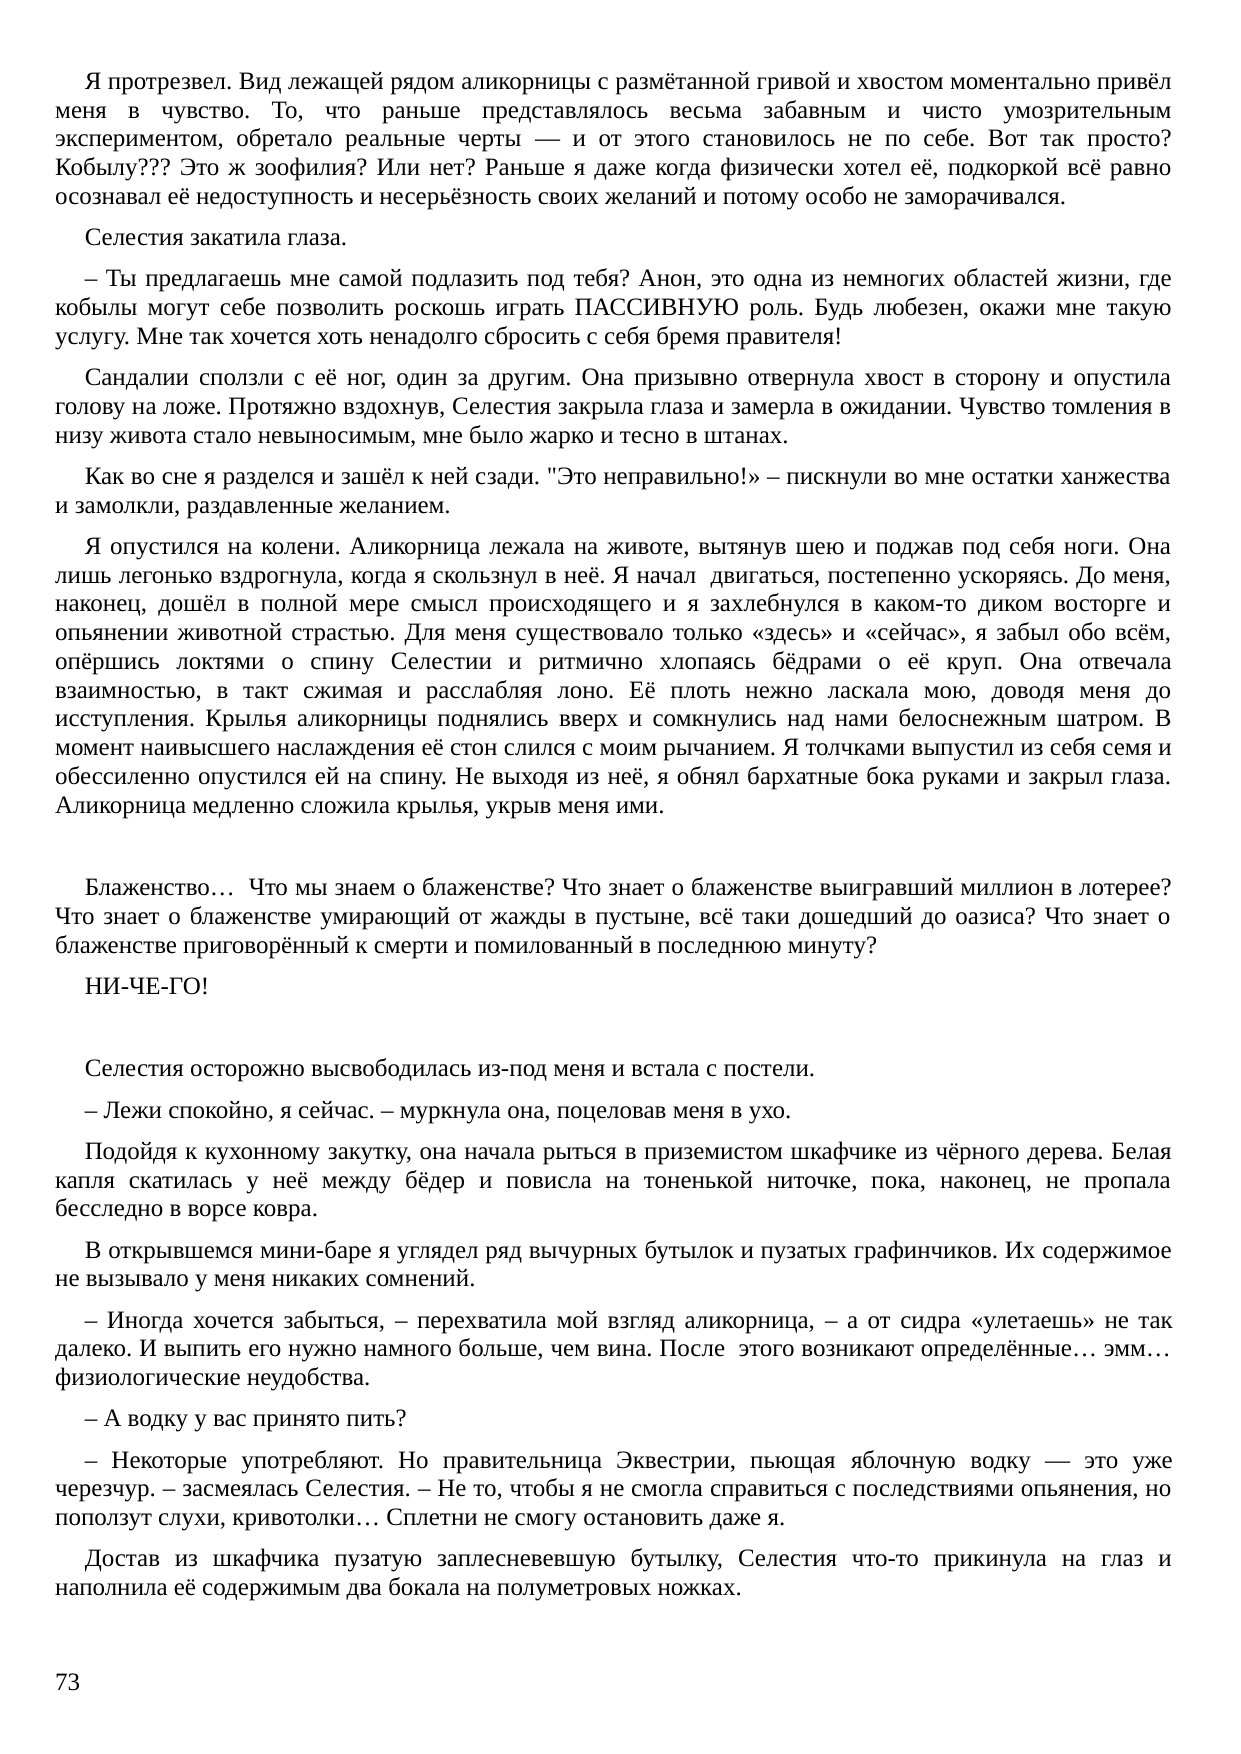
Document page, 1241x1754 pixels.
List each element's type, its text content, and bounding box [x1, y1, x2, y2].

text Я протрезвел. Вид лежащей рядом аликорницы с размётанной гривой и хвостом моментально привёл меня в чувство. То, что раньше представлялось весьма забавным и чисто умозрительным экспериментом, обретало реальные черты — и от этого становилось не по себе. Вот так просто? Кобылу??? Это ж зоофилия? Или нет? Раньше я даже когда физически хотел её, подкоркой всё равно осознавал её недоступность и несерьёзность своих желаний и потому особо не заморачивался. [55, 66, 1173, 210]
text – А водку у вас принято пить? [55, 1403, 1173, 1432]
text Блаженство… Что мы знаем о блаженстве? Что знает о блаженстве выигравший миллион в лотерее? Что знает о блаженстве умирающий от жажды в пустыне, всё таки дошедший до оазиса? Что знает о блаженстве приговорённый к смерти и помилованный в последнюю минуту? [55, 872, 1173, 958]
text Я опустился на колени. Аликорница лежала на животе, вытянув шею и поджав под себя ноги. Она лишь легонько вздрогнула, когда я скользнул в неё. Я начал двигаться, постепенно ускоряясь. До меня, наконец, дошёл в полной мере смысл происходящего и я захлебнулся в каком-то диком восторге и опьянении животной страстью. Для меня существовало только «здесь» и «сейчас», я забыл обо всём, опёршись локтями о спину Селестии и ритмично хлопаясь бёдрами о её круп. Она отвечала взаимностью, в такт сжимая и расслабляя лоно. Её плоть нежно ласкала мою, доводя меня до исступления. Крылья аликорницы поднялись вверх и сомкнулись над нами белоснежным шатром. В момент наивысшего наслаждения её стон слился с моим рычанием. Я толчками выпустил из себя семя и обессиленно опустился ей на спину. Не выходя из неё, я обнял бархатные бока руками и закрыл глаза. Аликорница медленно сложила крылья, укрыв меня ими. [55, 531, 1173, 818]
text Селестия осторожно высвободилась из-под меня и встала с постели. [55, 1053, 1173, 1082]
text Как во сне я разделся и зашёл к ней сзади. "Это неправильно!» – пискнули во мне остатки ханжества и замолкли, раздавленные желанием. [55, 461, 1173, 518]
text Сандалии сползли с её ног, один за другим. Она призывно отвернула хвост в сторону и опустила голову на ложе. Протяжно вздохнув, Селестия закрыла глаза и замерла в ожидании. Чувство томления в низу живота стало невыносимым, мне было жарко и тесно в штанах. [55, 362, 1173, 448]
text – Иногда хочется забыться, – перехватила мой взгляд аликорница, – а от сидра «улетаешь» не так далеко. И выпить его нужно намного больше, чем вина. После этого возникают определённые… эмм… физиологические неудобства. [55, 1305, 1173, 1391]
text – Некоторые употребляют. Но правительница Эквестрии, пьющая яблочную водку — это уже черезчур. – засмеялась Селестия. – Не то, чтобы я не смогла справиться с последствиями опьянения, но поползут слухи, кривотолки… Сплетни не смогу остановить даже я. [55, 1445, 1173, 1531]
text В открывшемся мини-баре я углядел ряд вычурных бутылок и пузатых графинчиков. Их содержимое не вызывало у меня никаких сомнений. [55, 1235, 1173, 1292]
text Подойдя к кухонному закутку, она начала рыться в приземистом шкафчике из чёрного дерева. Белая капля скатилась у неё между бёдер и повисла на тоненькой ниточке, пока, наконец, не пропала бесследно в ворсе ковра. [55, 1136, 1173, 1222]
text Селестия закатила глаза. [55, 222, 1173, 251]
text Достав из шкафчика пузатую заплесневевшую бутылку, Селестия что-то прикинула на глаз и наполнила её содержимым два бокала на полуметровых ножках. [55, 1543, 1173, 1601]
text – Ты предлагаешь мне самой подлазить под тебя? Анон, это одна из немногих областей жизни, где кобылы могут себе позволить роскошь играть ПАССИВНУЮ роль. Будь любезен, окажи мне такую услугу. Мне так хочется хоть ненадолго сбросить с себя бремя правителя! [55, 263, 1173, 350]
text НИ-ЧЕ-ГО! [55, 971, 1173, 1000]
text – Лежи спокойно, я сейчас. – муркнула она, поцеловав меня в ухо. [55, 1095, 1173, 1123]
